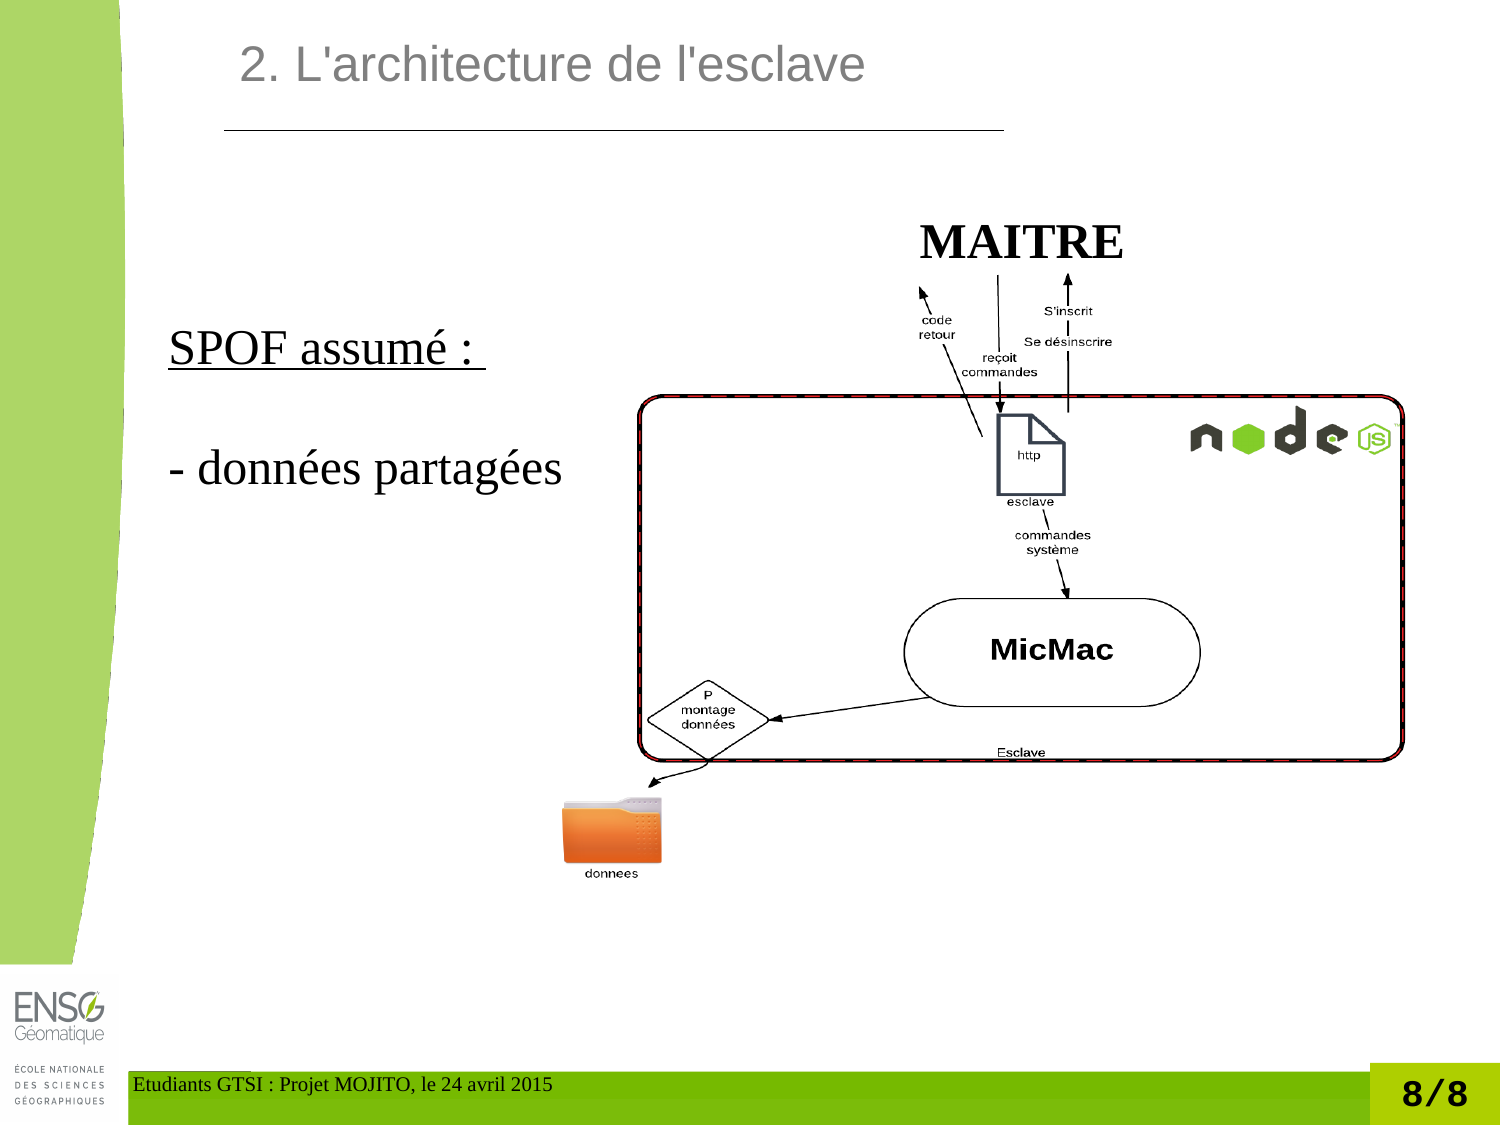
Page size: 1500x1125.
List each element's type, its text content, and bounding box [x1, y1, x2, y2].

text_box SPOF assumé : - données partagées [153, 307, 579, 502]
text_box MAITRE [904, 200, 1293, 276]
title 2. L'architecture de l'esclave [224, 0, 975, 130]
picture [0, 0, 1500, 1125]
